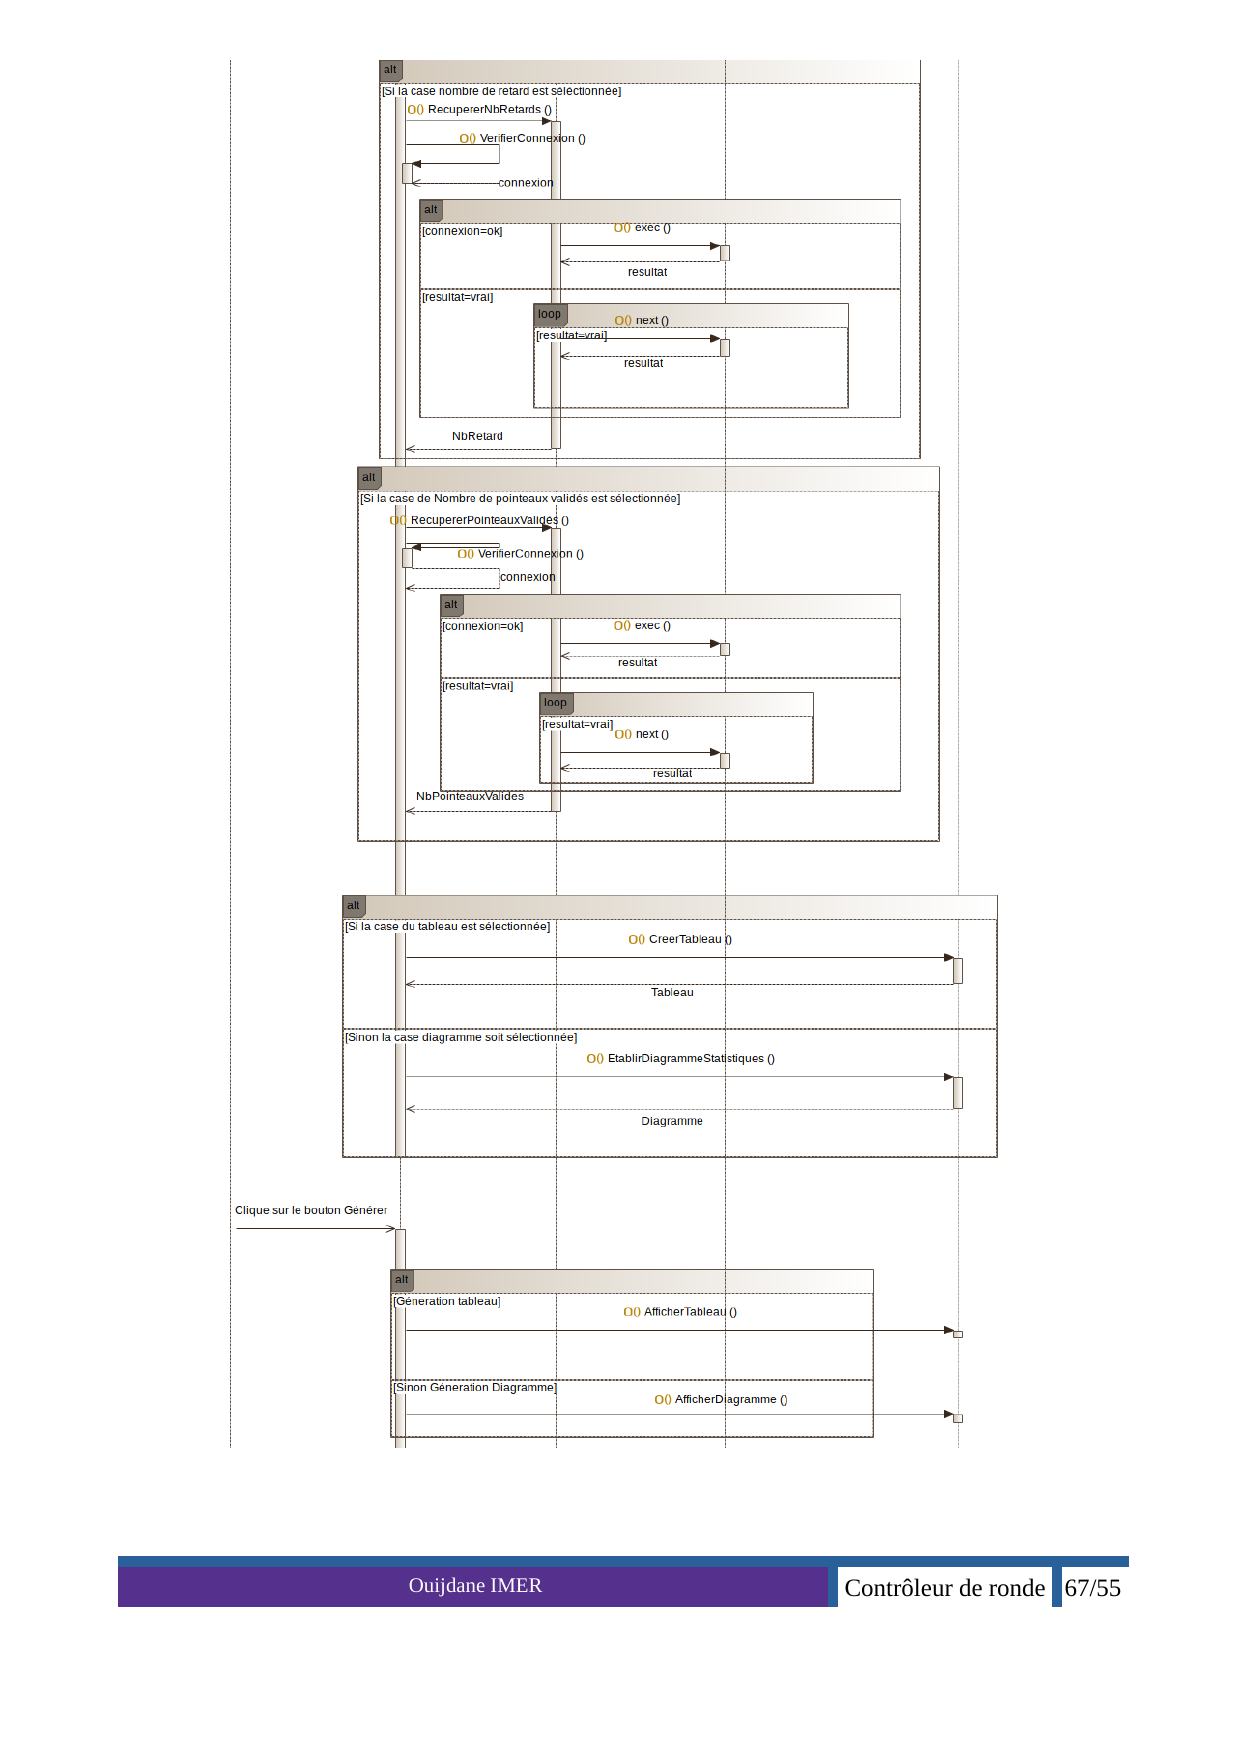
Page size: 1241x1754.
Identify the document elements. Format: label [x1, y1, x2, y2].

picture [156, 1118, 1044, 1448]
